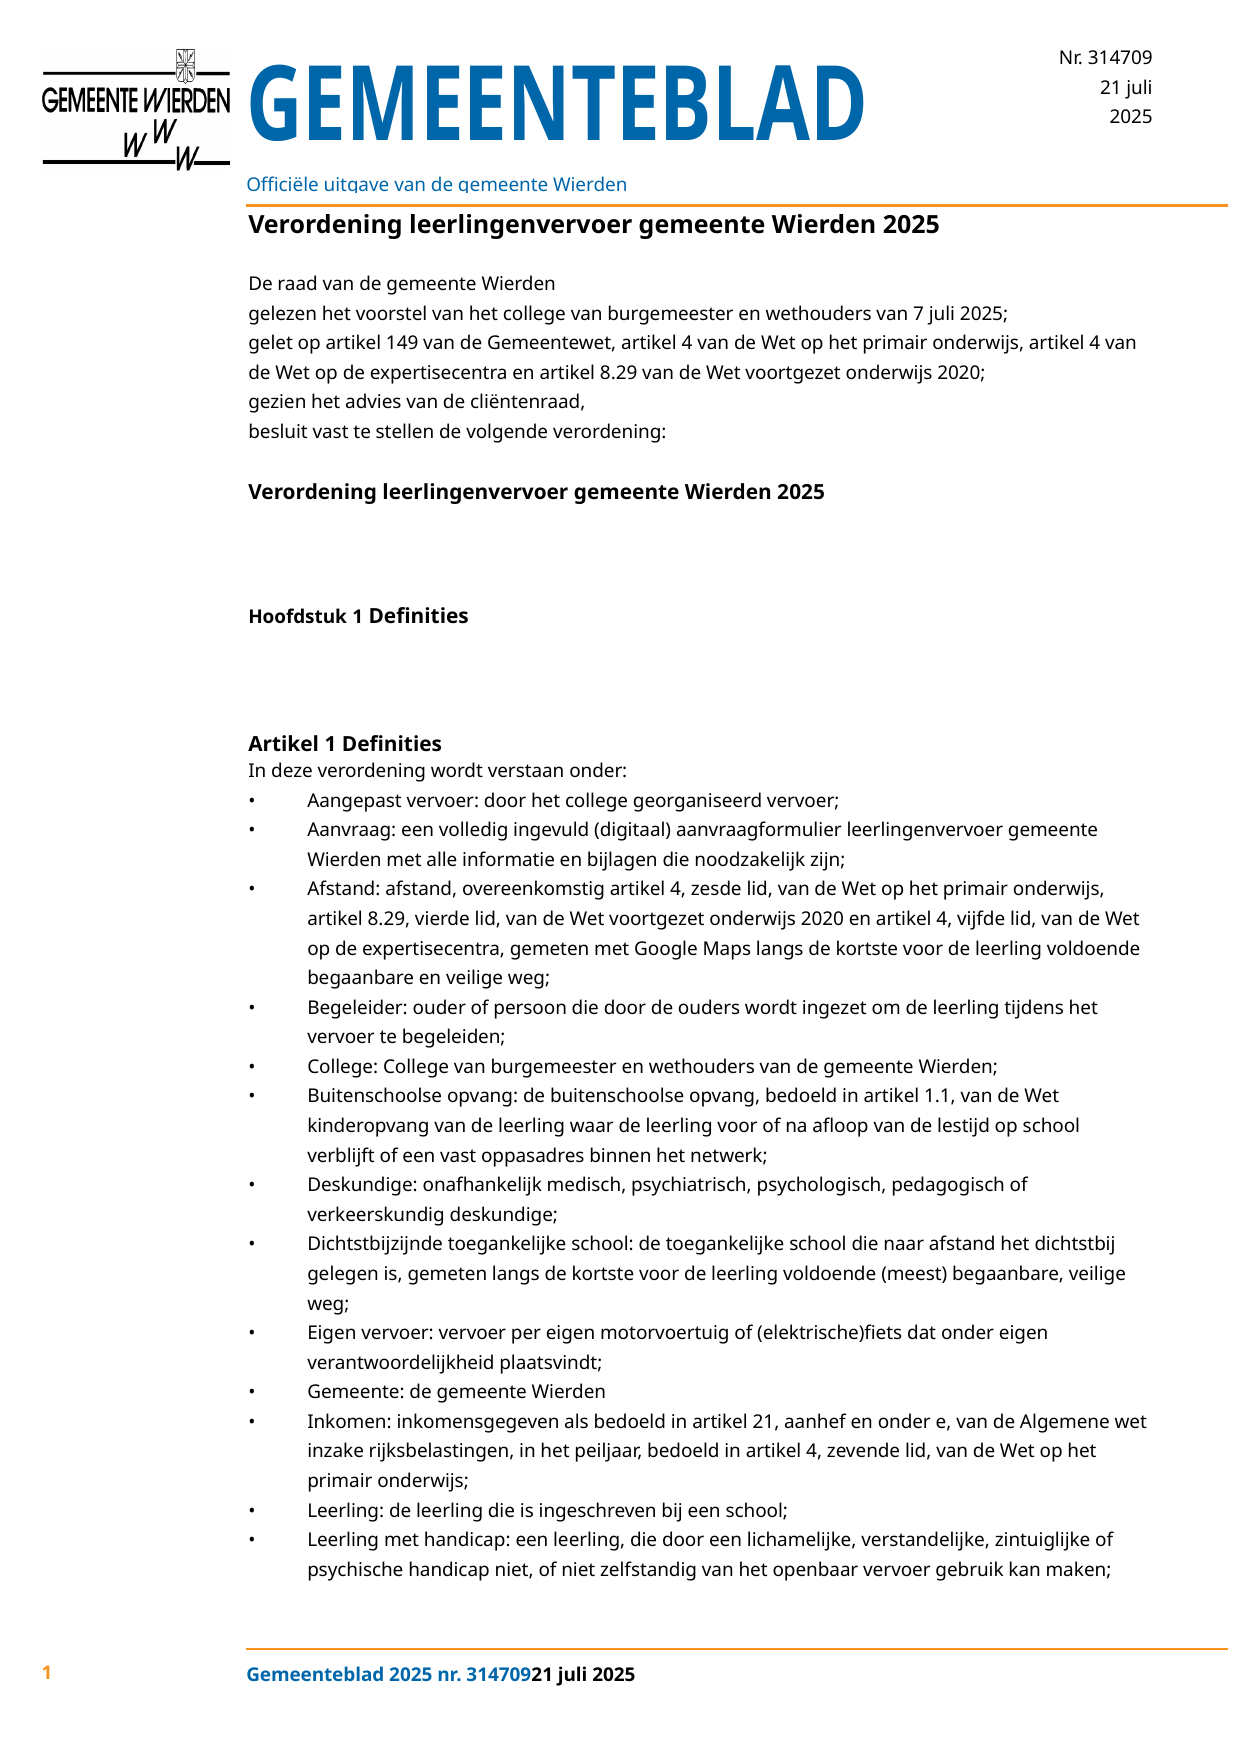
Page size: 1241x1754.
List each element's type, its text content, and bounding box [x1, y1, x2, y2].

list Dichtstbijzijnde toegankelijke school: de toegankelijke school die naar afstand het dichtstbij gelegen is, gemeten langs de kortste voor de leerling voldoende (meest) begaanbare, veilige weg; [248, 1231, 1152, 1316]
text gezien het advies van de cliëntenraad, [248, 389, 1152, 414]
text gelezen het voorstel van het college van burgemeester en wethouders van 7 juli 2025; [248, 300, 1152, 326]
list Aangepast vervoer: door het college georganiseerd vervoer; [248, 787, 1152, 813]
list Gemeente: de gemeente Wierden [248, 1378, 1152, 1404]
text Verordening leerlingenvervoer gemeente Wierden 2025 [248, 477, 1152, 506]
picture [41, 47, 231, 172]
list Buitenschoolse opvang: de buitenschoolse opvang, bedoeld in artikel 1.1, van de Wet kinderopvang van de leerling waar de leerling voor of na afloop van de lestijd op school verblijft of een vast oppasadres binnen het netwerk; [248, 1083, 1152, 1168]
text Artikel 1 Definities [248, 729, 1152, 757]
list College: College van burgemeester en wethouders van de gemeente Wierden; [248, 1053, 1152, 1079]
text Verordening leerlingenvervoer gemeente Wierden 2025 [248, 207, 1152, 241]
text Hoofdstuk 1 Definities [248, 601, 1152, 629]
list Afstand: afstand, overeenkomstig artikel 4, zesde lid, van de Wet op het primair onderwijs, artikel 8.29, vierde lid, van de Wet voortgezet onderwijs 2020 en artikel 4, vijfde lid, van de Wet op de expertisecentra, gemeten met Google Maps langs de kortste voor de leerling voldoende begaanbare en veilige weg; [248, 876, 1152, 990]
list Eigen vervoer: vervoer per eigen motorvoertuig of (elektrische)fiets dat onder eigen verantwoordelijkheid plaatsvindt; [248, 1319, 1152, 1375]
list Deskundige: onafhankelijk medisch, psychiatrisch, psychologisch, pedagogisch of verkeerskundig deskundige; [248, 1171, 1152, 1227]
list Inkomen: inkomensgegeven als bedoeld in artikel 21, aanhef en onder e, van de Algemene wet inzake rijksbelastingen, in het peiljaar, bedoeld in artikel 4, zevende lid, van de Wet op het primair onderwijs; [248, 1408, 1152, 1493]
text gelet op artikel 149 van de Gemeentewet, artikel 4 van de Wet op het primair onderwijs, artikel 4 van de Wet op de expertisecentra en artikel 8.29 van de Wet voortgezet onderwijs 2020; [248, 329, 1152, 385]
list Begeleider: ouder of persoon die door de ouders wordt ingezet om de leerling tijdens het vervoer te begeleiden; [248, 994, 1152, 1049]
list Leerling: de leerling die is ingeschreven bij een school; [248, 1497, 1152, 1523]
list Leerling met handicap: een leerling, die door een lichamelijke, verstandelijke, zintuiglijke of psychische handicap niet, of niet zelfstandig van het openbaar vervoer gebruik kan maken; [248, 1526, 1152, 1582]
list Aanvraag: een volledig ingevuld (digitaal) aanvraagformulier leerlingenvervoer gemeente Wierden met alle informatie en bijlagen die noodzakelijk zijn; [248, 816, 1152, 872]
text besluit vast te stellen de volgende verordening: [248, 418, 1152, 444]
text De raad van de gemeente Wierden [248, 270, 1152, 296]
text In deze verordening wordt verstaan onder: [248, 757, 1152, 783]
